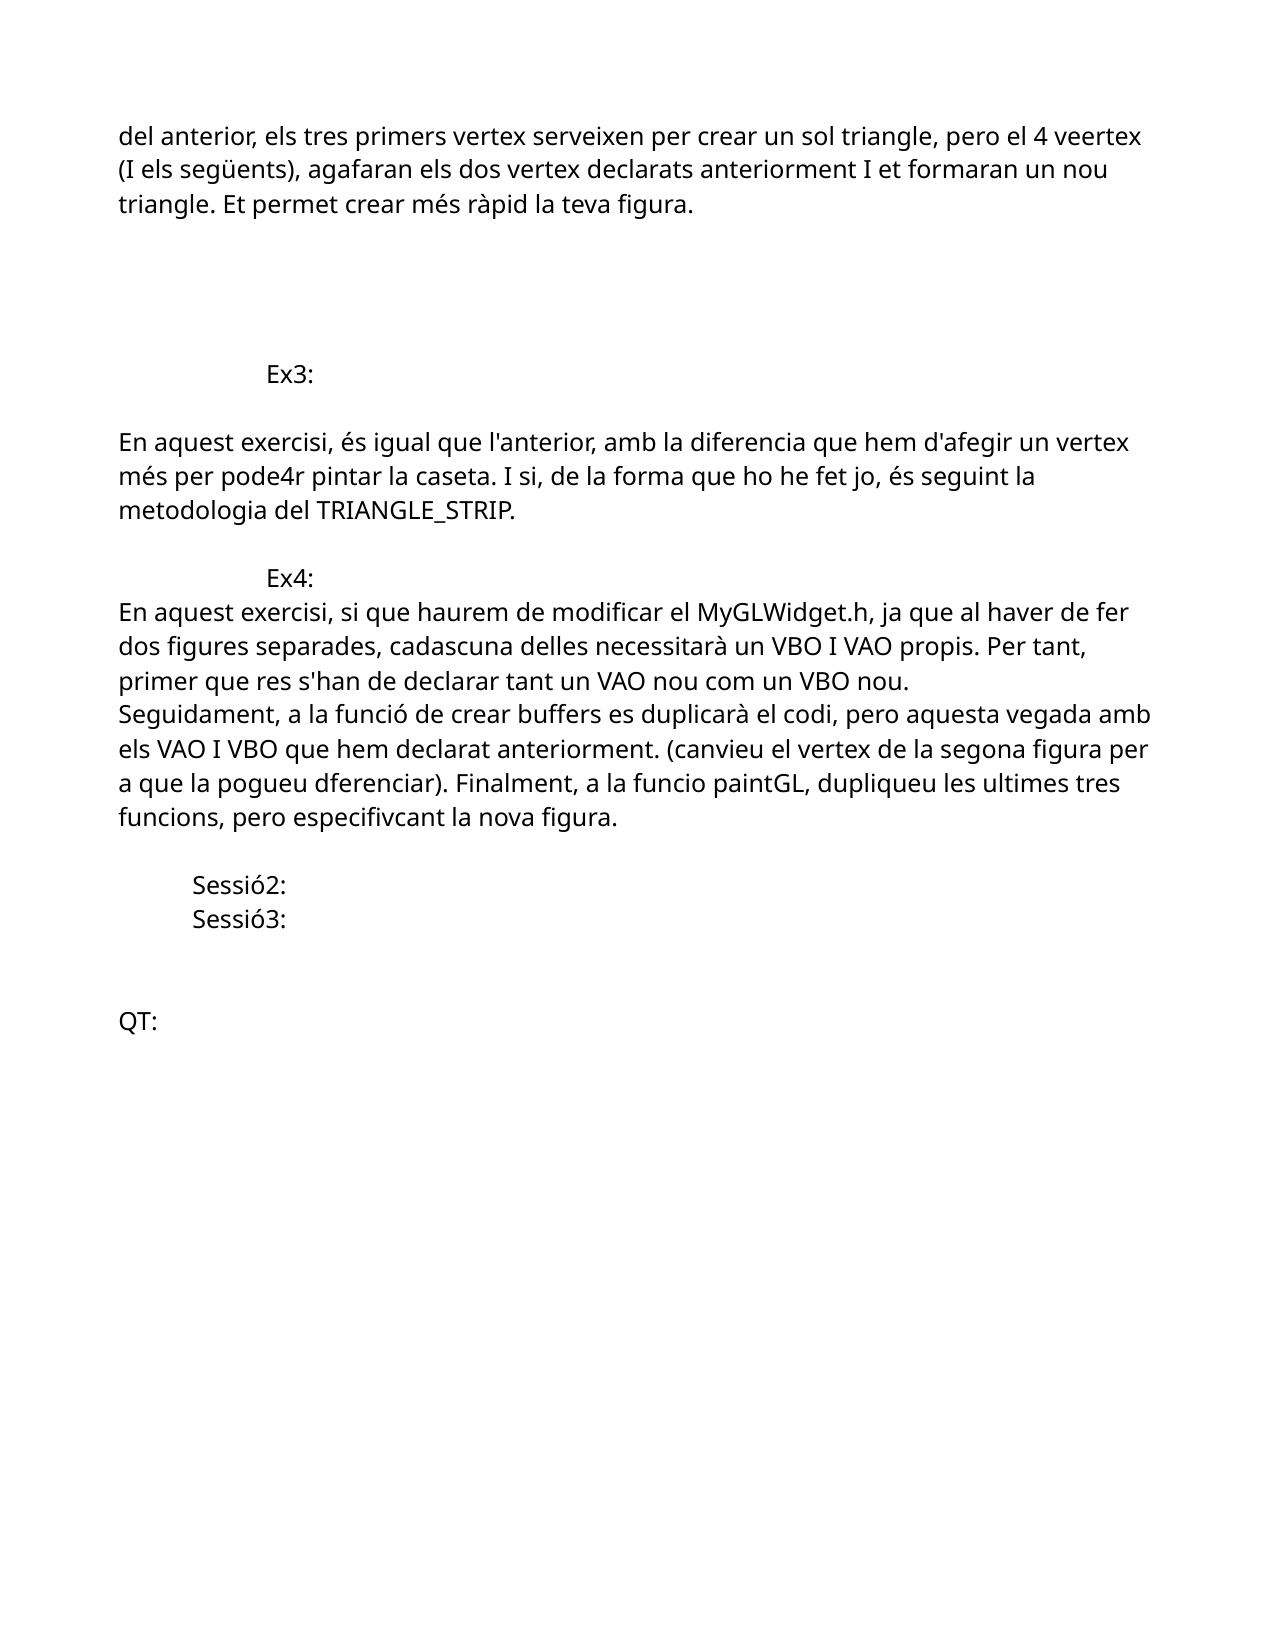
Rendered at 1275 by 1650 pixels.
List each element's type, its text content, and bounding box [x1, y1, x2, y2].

text Ex4: [118, 561, 1157, 595]
text Sessió2: [118, 867, 1157, 902]
text del anterior, els tres primers vertex serveixen per crear un sol triangle, pero el 4 veertex (I els següents), agafaran els dos vertex declarats anteriorment I et formaran un nou triangle. Et permet crear més ràpid la teva figura. [118, 118, 1157, 220]
text En aquest exercisi, si que haurem de modificar el MyGLWidget.h, ja que al haver de fer dos figures separades, cadascuna delles necessitarà un VBO I VAO propis. Per tant, primer que res s'han de declarar tant un VAO nou com un VBO nou. [118, 595, 1157, 697]
text Sessió3: [118, 902, 1157, 936]
text Ex3: [118, 357, 1157, 391]
text En aquest exercisi, és igual que l'anterior, amb la diferencia que hem d'afegir un vertex més per pode4r pintar la caseta. I si, de la forma que ho he fet jo, és seguint la metodologia del TRIANGLE_STRIP. [118, 425, 1157, 527]
text QT: [118, 1004, 1157, 1038]
text Seguidament, a la funció de crear buffers es duplicarà el codi, pero aquesta vegada amb els VAO I VBO que hem declarat anteriorment. (canvieu el vertex de la segona figura per a que la pogueu dferenciar). Finalment, a la funcio paintGL, dupliqueu les ultimes tres funcions, pero especifivcant la nova figura. [118, 697, 1157, 833]
